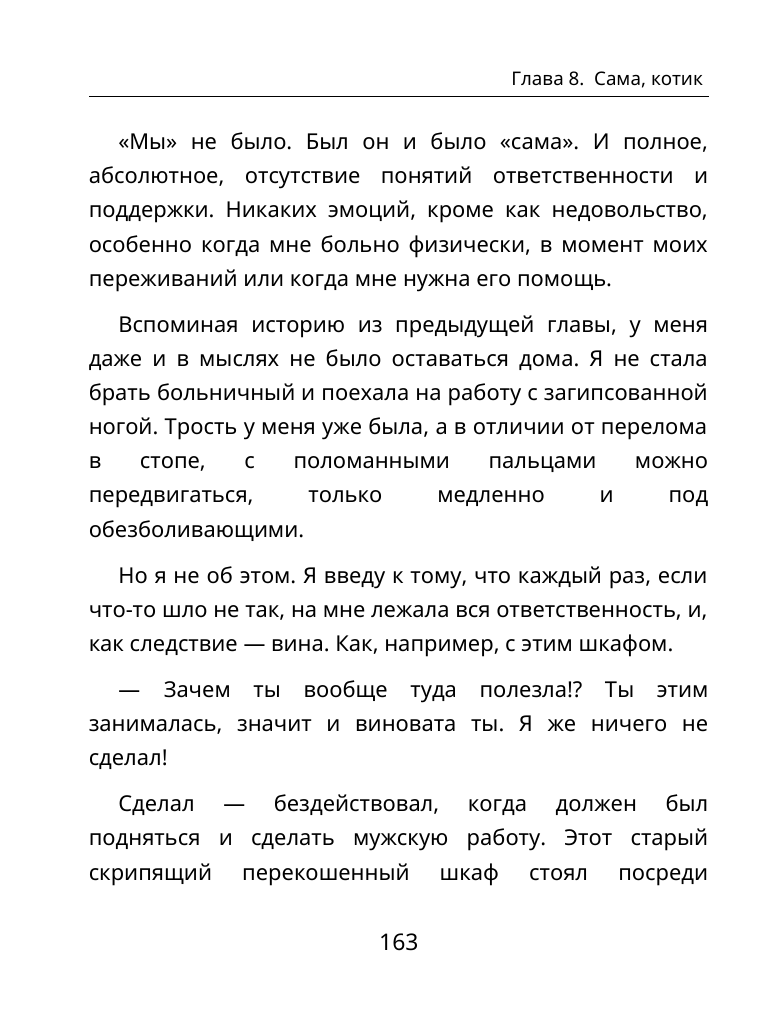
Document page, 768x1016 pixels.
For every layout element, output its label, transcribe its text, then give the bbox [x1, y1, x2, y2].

text Вспоминая историю из предыдущей главы, у меня даже и в мыслях не было оставаться дома. Я не стала брать больничный и поехала на работу с загипсованной ногой. Трость у меня уже была, а в отличии от перелома в стопе, с поломанными пальцами можно передвигаться, только медленно и под обезболивающими. [88, 309, 709, 543]
text Но я не об этом. Я введу к тому, что каждый раз, если что-то шло не так, на мне лежала вся ответственность, и, как следствие — вина. Как, например, с этим шкафом. [88, 559, 709, 658]
text «Мы» не было. Был он и было «сама». И полное, абсолютное, отсутствие понятий ответственности и поддержки. Никаких эмоций, кроме как недовольство, особенно когда мне больно физически, в момент моих переживаний или когда мне нужна его помощь. [88, 126, 709, 292]
text Сделал — бездействовал, когда должен был подняться и сделать мужскую работу. Этот старый скрипящий перекошенный шкаф стоял посреди [88, 788, 709, 886]
list Зачем ты вообще туда полезла!? Ты этим занималась, значит и виновата ты. Я же ничего не сделал! [88, 674, 709, 772]
